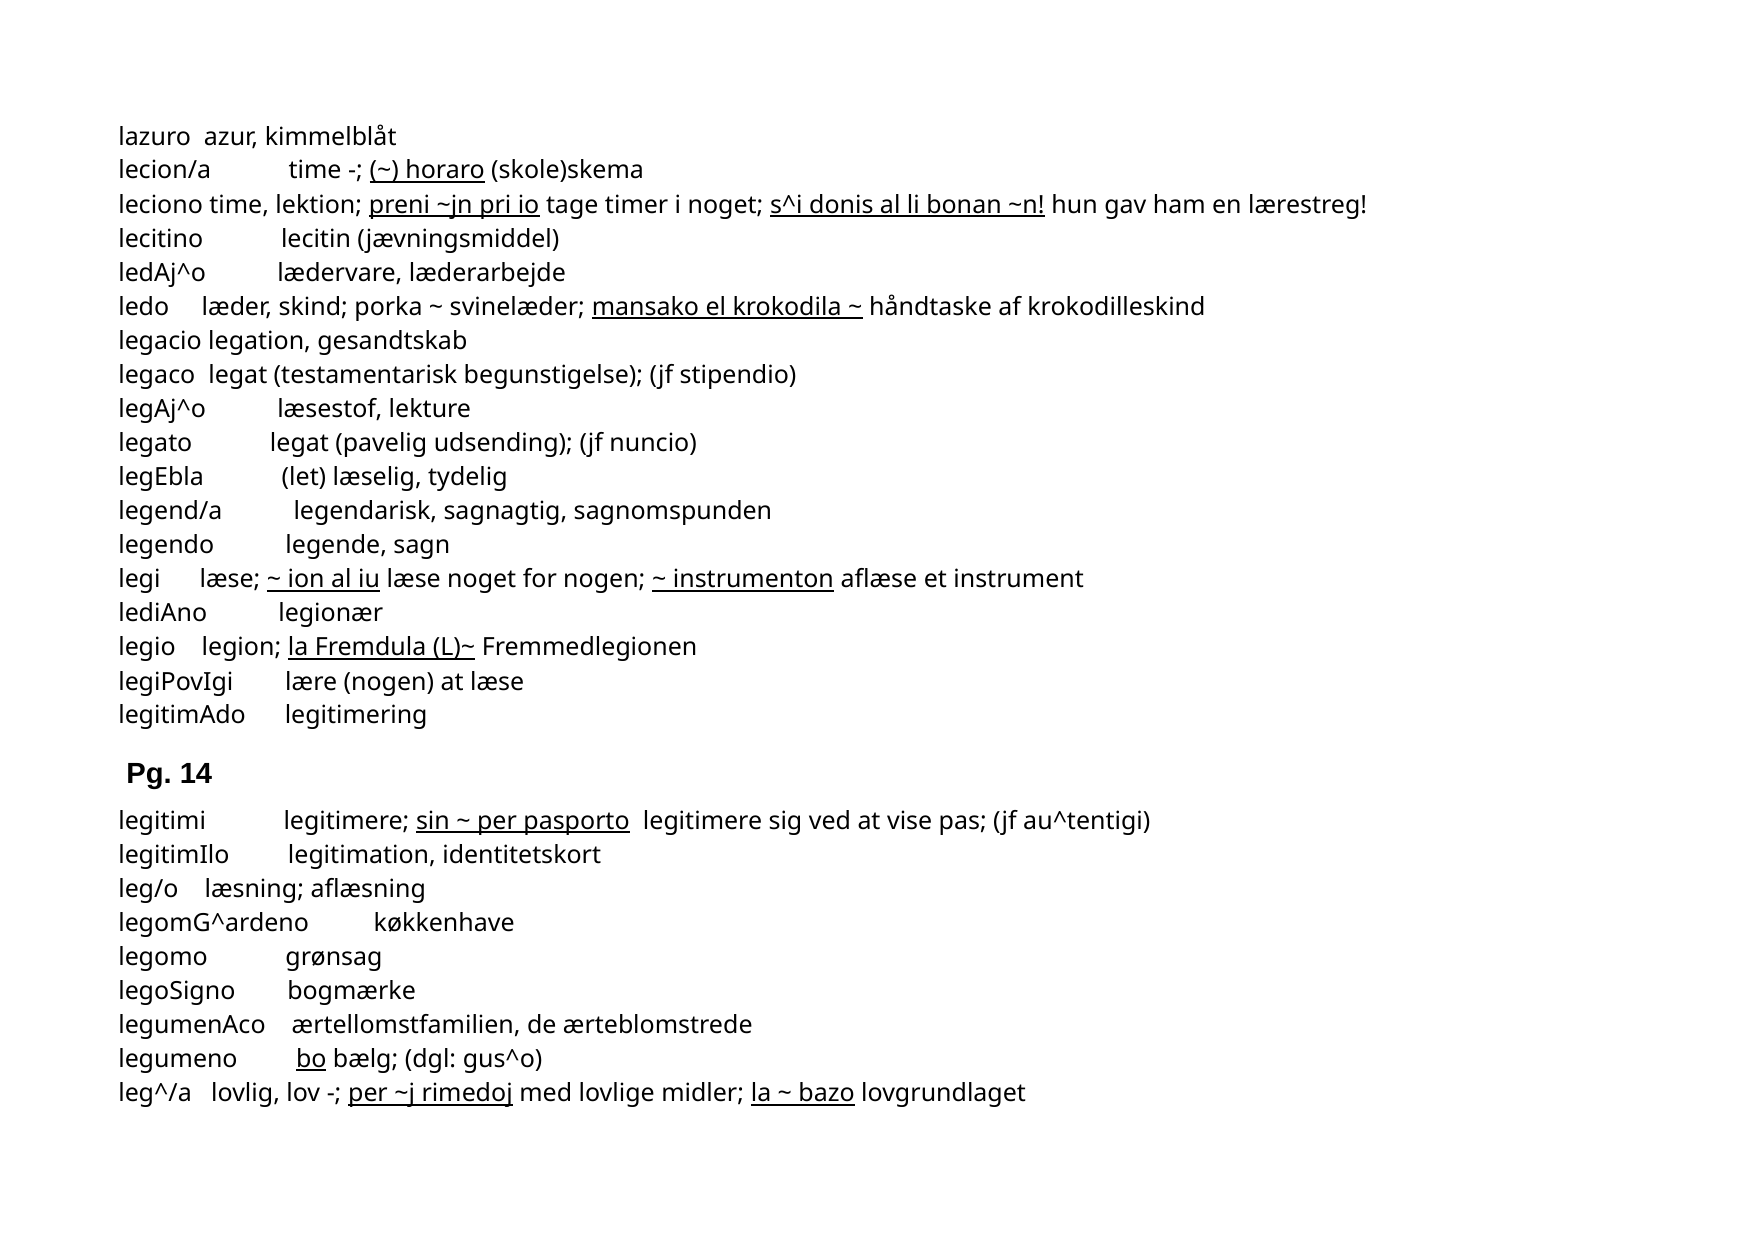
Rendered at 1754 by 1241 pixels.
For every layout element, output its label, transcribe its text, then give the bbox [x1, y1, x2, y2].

table_header lazuro azur, kimmelblåt lecion/a time -; (~) horaro (skole)skema leciono time, lektion; preni ~jn pri io tage timer i noget; s^i donis al li bonan ~n! hun gav ham en lærestreg! lecitino lecitin (jævningsmiddel) ledAj^o lædervare, læderarbejde ledo læder, skind; porka ~ svinelæder; mansako el krokodila ~ håndtaske af krokodilleskind legacio legation, gesandtskab legaco legat (testamentarisk begunstigelse); (jf stipendio) legAj^o læsestof, lekture legato legat (pavelig udsending); (jf nuncio) legEbla (let) læselig, tydelig legend/a legendarisk, sagnagtig, sagnomspunden legendo legende, sagn legi læse; ~ ion al iu læse noget for nogen; ~ instrumenton aflæse et instrument lediAno legionær legio legion; la Fremdula (L)~ Fremmedlegionen legiPovIgi lære (nogen) at læse legitimAdo legitimering Pg. 14 legitimi legitimere; sin ~ per pasporto legitimere sig ved at vise pas; (jf au^tentigi) legitimIlo legitimation, identitetskort leg/o læsning; aflæsning legomG^ardeno køkkenhave legomo grønsag legoSigno bogmærke legumenAco ærtellomstfamilien, de ærteblomstrede legumeno bo bælg; (dgl: gus^o) leg^/a lovlig, lov -; per ~j rimedoj med lovlige midler; la ~ bazo lovgrundlaget [118, 118, 1636, 1109]
